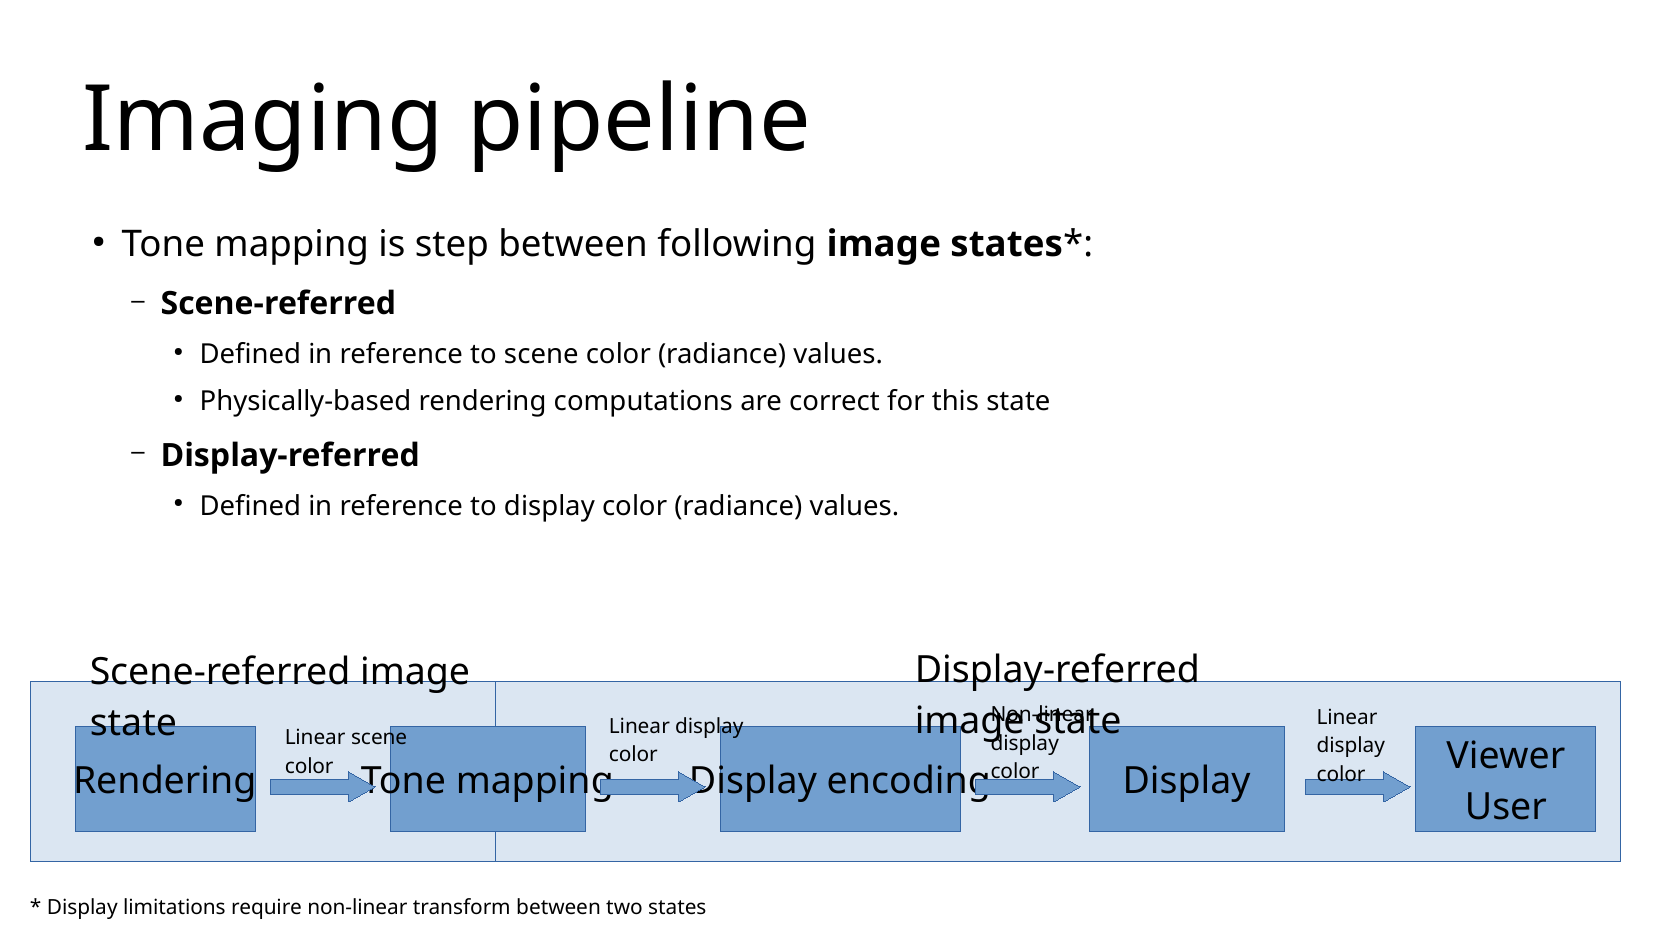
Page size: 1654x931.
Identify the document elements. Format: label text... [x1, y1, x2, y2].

text_box Tone mapping [390, 726, 586, 832]
text_box Rendering [75, 745, 256, 832]
text_box Non-linear display color [975, 744, 1090, 785]
text_box Viewer User [1415, 726, 1596, 832]
text_box Scene-referred image state [75, 636, 496, 745]
text_box Linear display color [594, 703, 731, 771]
text_box * Display limitations require non-linear transform between two states [15, 885, 1546, 926]
text_box Display encoding [720, 726, 961, 832]
text_box Display [1089, 744, 1285, 832]
text_box [30, 681, 1621, 862]
list Tone mapping is step between following image states*: Scene-referred Defined in reference to scene color (radiance) values. Physically-based rendering computations are correct for this state Display-referred Defined in reference to display color (radiance) values. [82, 217, 1571, 526]
text_box [383, 782, 390, 791]
text_box Display-referred image state [900, 635, 1321, 744]
title Imaging pipeline [82, 37, 1571, 193]
text_box Linear scene color [270, 745, 398, 782]
text_box Linear display color [1301, 694, 1389, 787]
